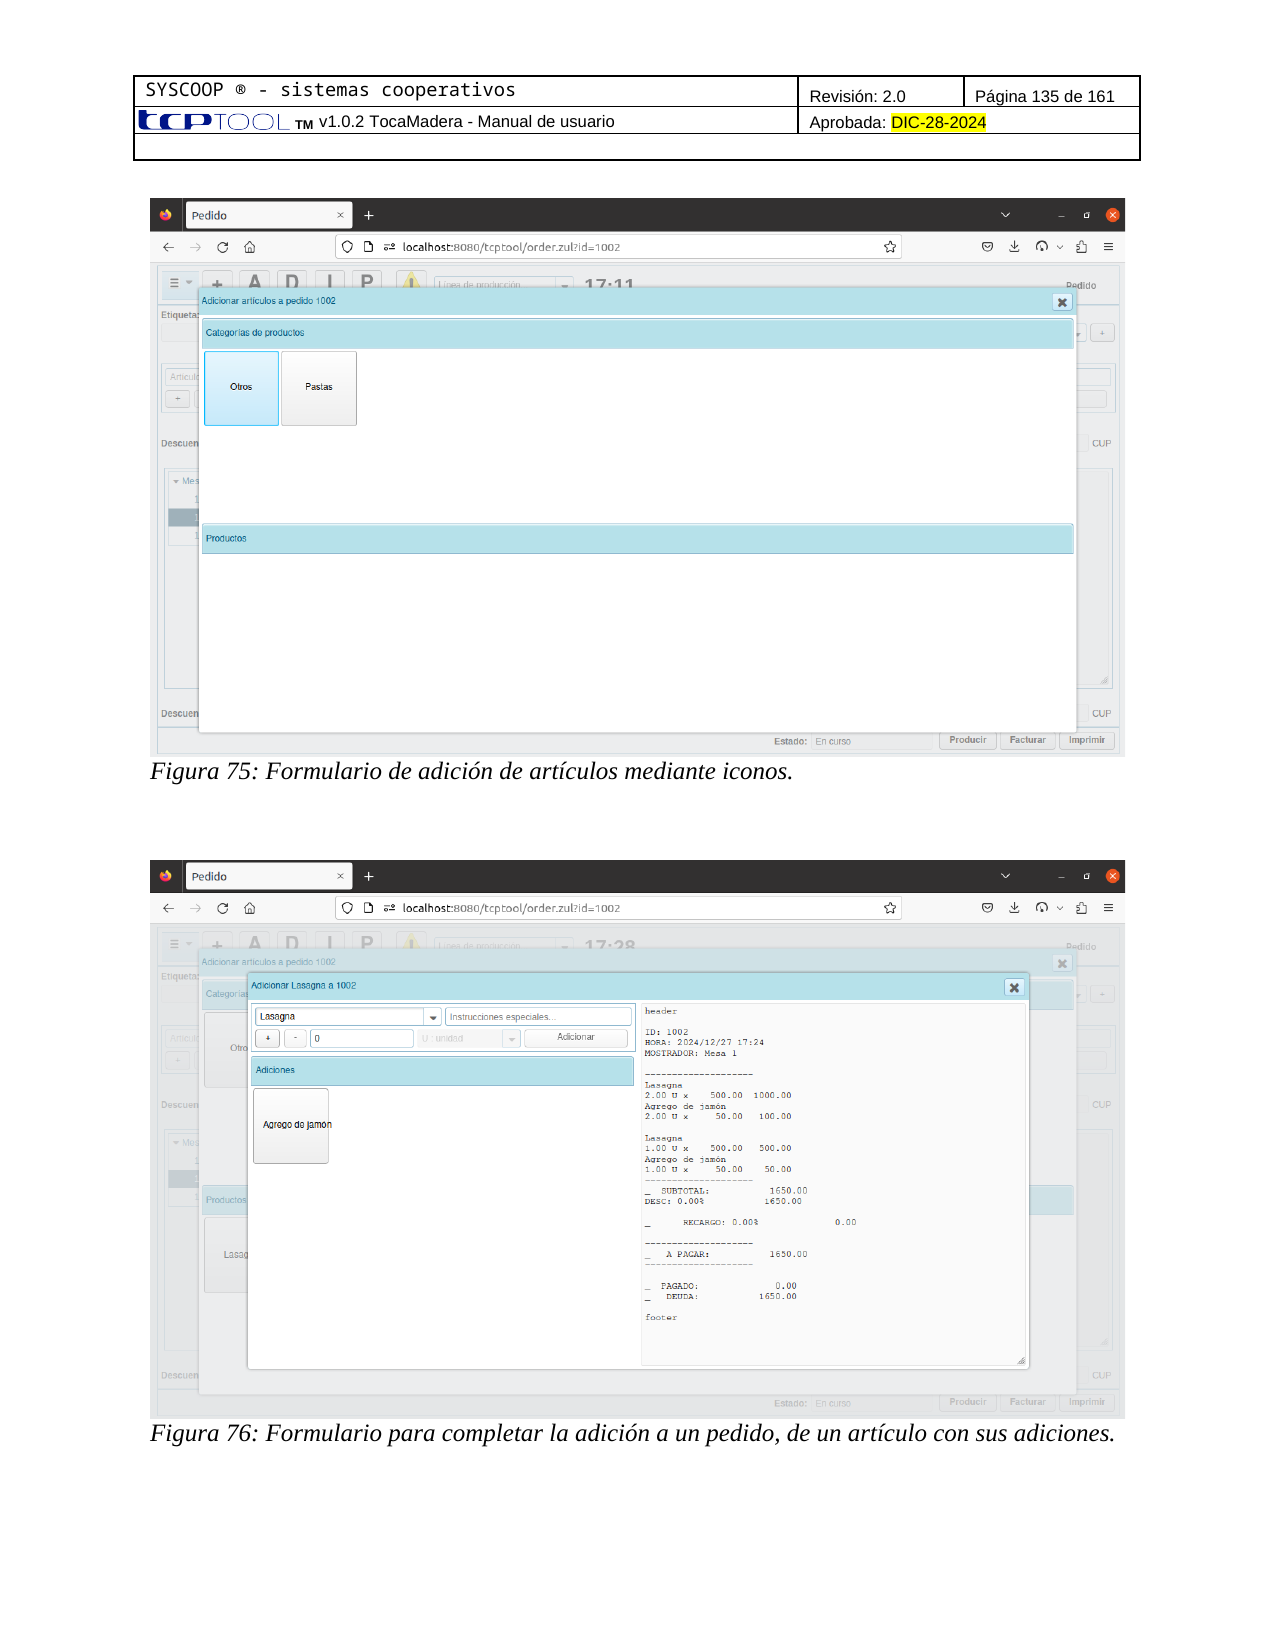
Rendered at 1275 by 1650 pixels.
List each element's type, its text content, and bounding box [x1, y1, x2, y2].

picture [150, 198, 1125, 757]
text Figura 75: Formulario de adición de artículos mediante iconos. [150, 757, 1125, 785]
picture [138, 110, 290, 130]
text Figura 76: Formulario para completar la adición a un pedido, de un artículo con sus adiciones. [150, 1419, 1125, 1447]
picture [150, 860, 1125, 1419]
